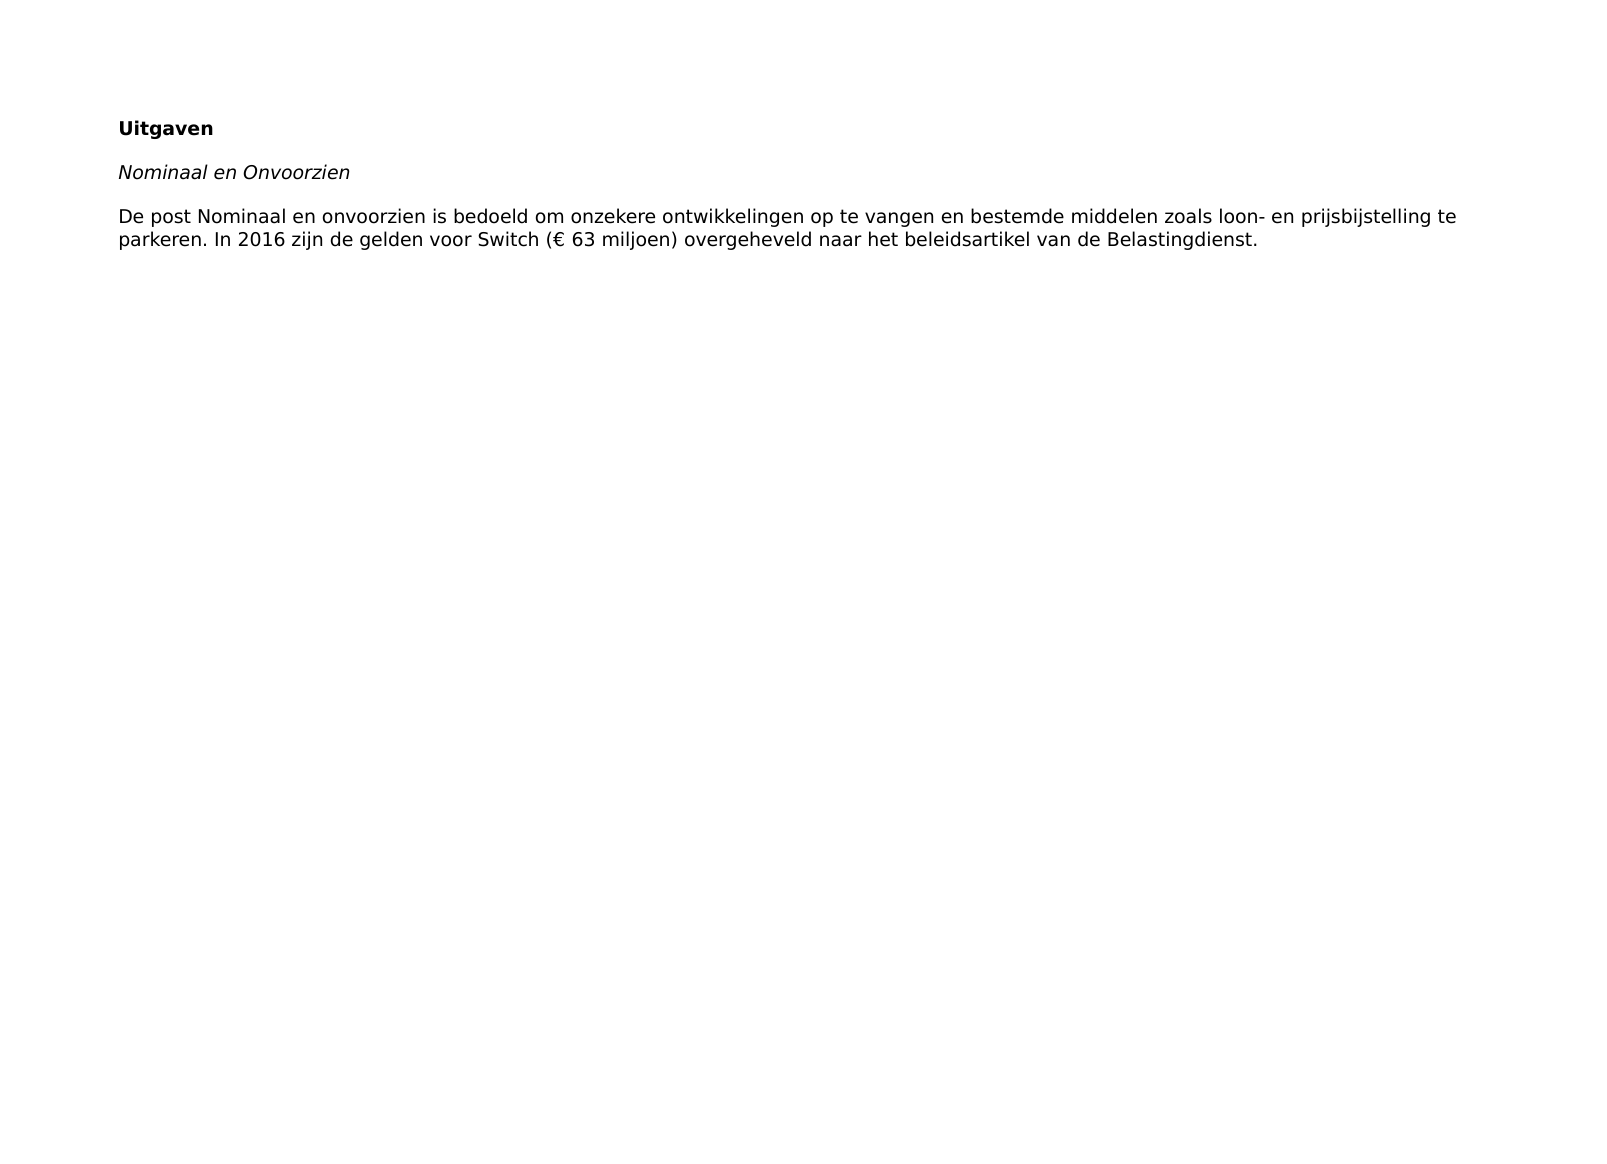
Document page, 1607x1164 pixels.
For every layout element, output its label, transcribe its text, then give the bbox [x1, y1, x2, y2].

text De post Nominaal en onvoorzien is bedoeld om onzekere ontwikkelingen op te vangen en bestemde middelen zoals loon- en prijsbijstelling te parkeren. In 2016 zijn de gelden voor Switch (€ 63 miljoen) overgeheveld naar het beleidsartikel van de Belastingdienst. [118, 206, 1488, 250]
subtitle Uitgaven [118, 118, 1488, 140]
subtitle Nominaal en Onvoorzien [118, 162, 1488, 184]
